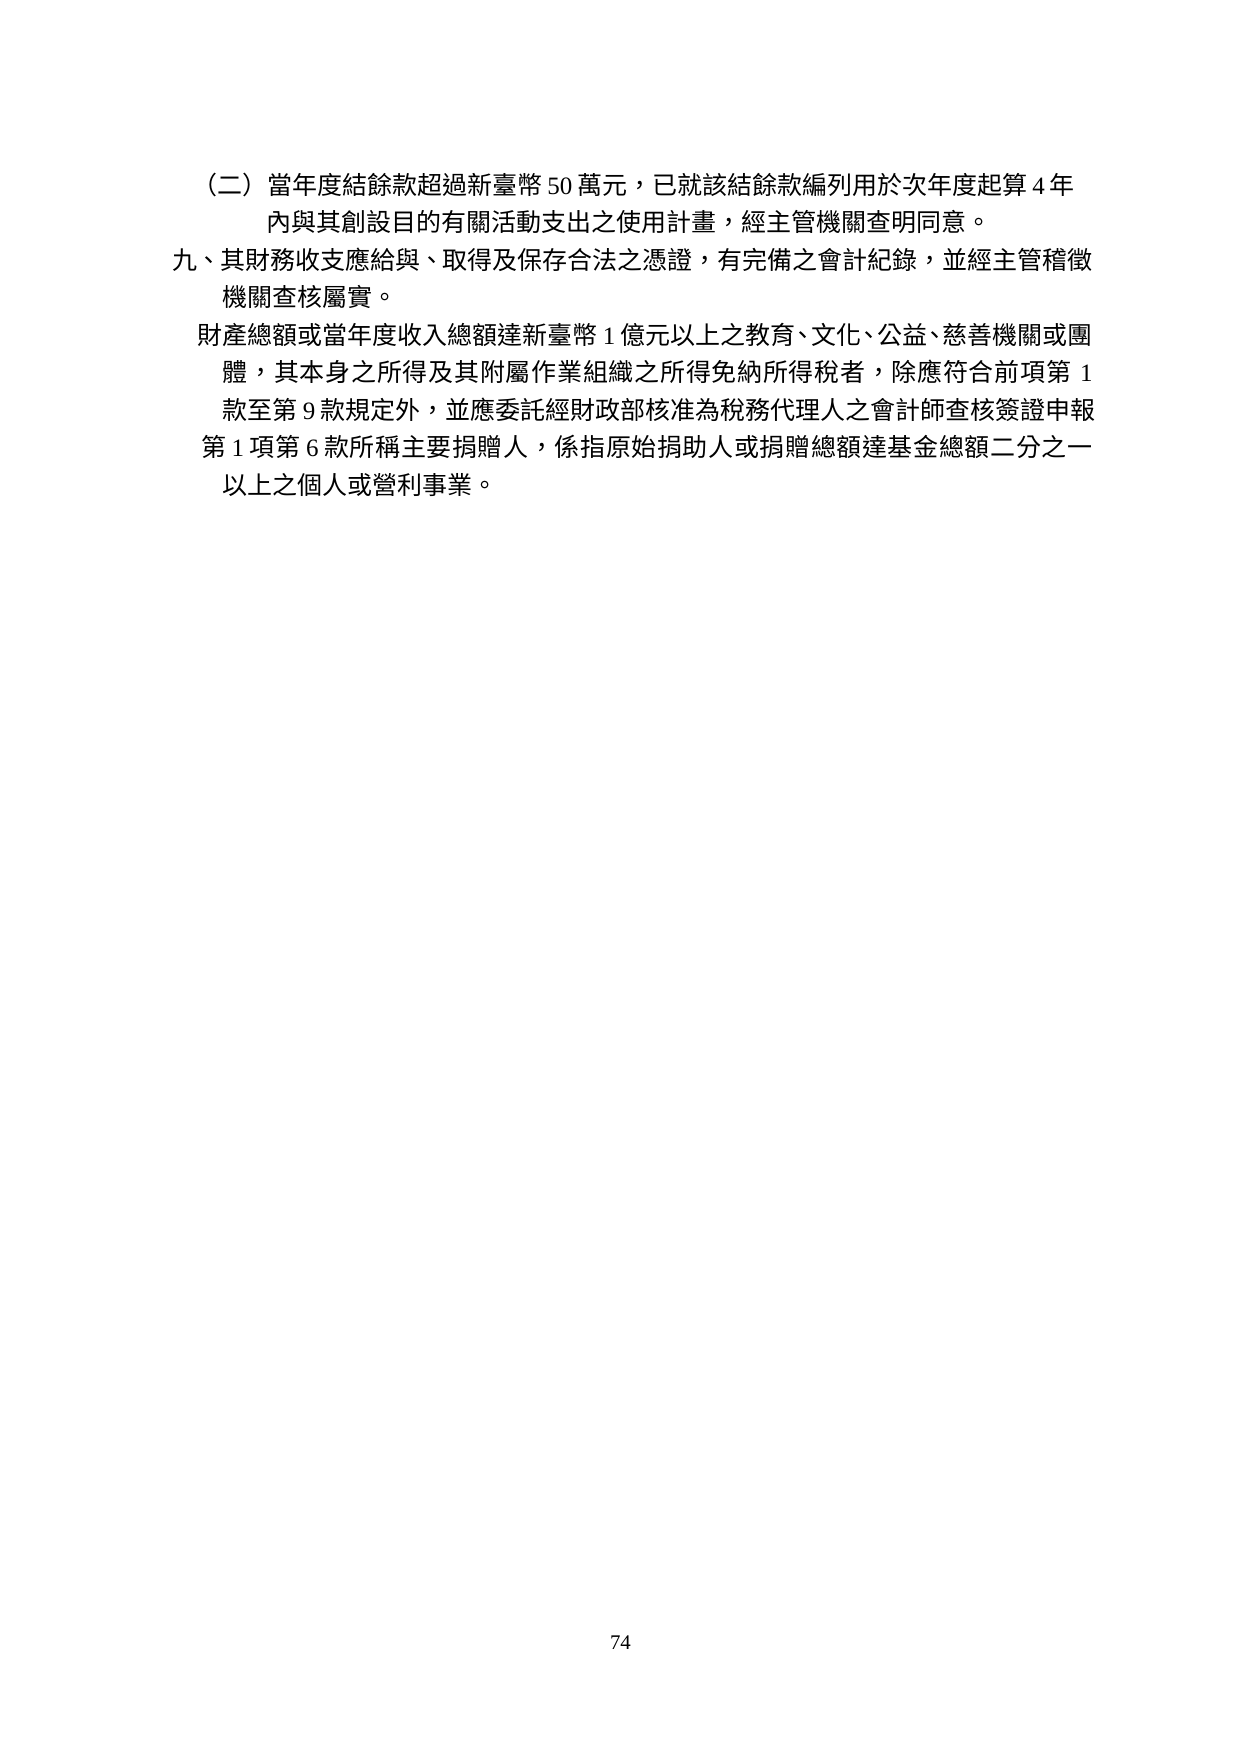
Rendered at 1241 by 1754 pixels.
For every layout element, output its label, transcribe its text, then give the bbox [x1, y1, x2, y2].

text 九、其財務收支應給與、取得及保存合法之憑證，有完備之會計紀錄，並經主管稽徵機關查核屬實。 [148, 239, 1092, 314]
text 第1項第6款所稱主要捐贈人，係指原始捐助人或捐贈總額達基金總額二分之一以上之個人或營利事業。 [148, 427, 1092, 502]
text （二）當年度結餘款超過新臺幣50萬元，已就該結餘款編列用於次年度起算4年內與其創設目的有關活動支出之使用計畫，經主管機關查明同意。 [192, 164, 1092, 239]
text 財產總額或當年度收入總額達新臺幣1億元以上之教育、文化、公益、慈善機關或團體，其本身之所得及其附屬作業組織之所得免納所得稅者，除應符合前項第1款至第9款規定外，並應委託經財政部核准為稅務代理人之會計師查核簽證申報。 [148, 314, 1092, 427]
